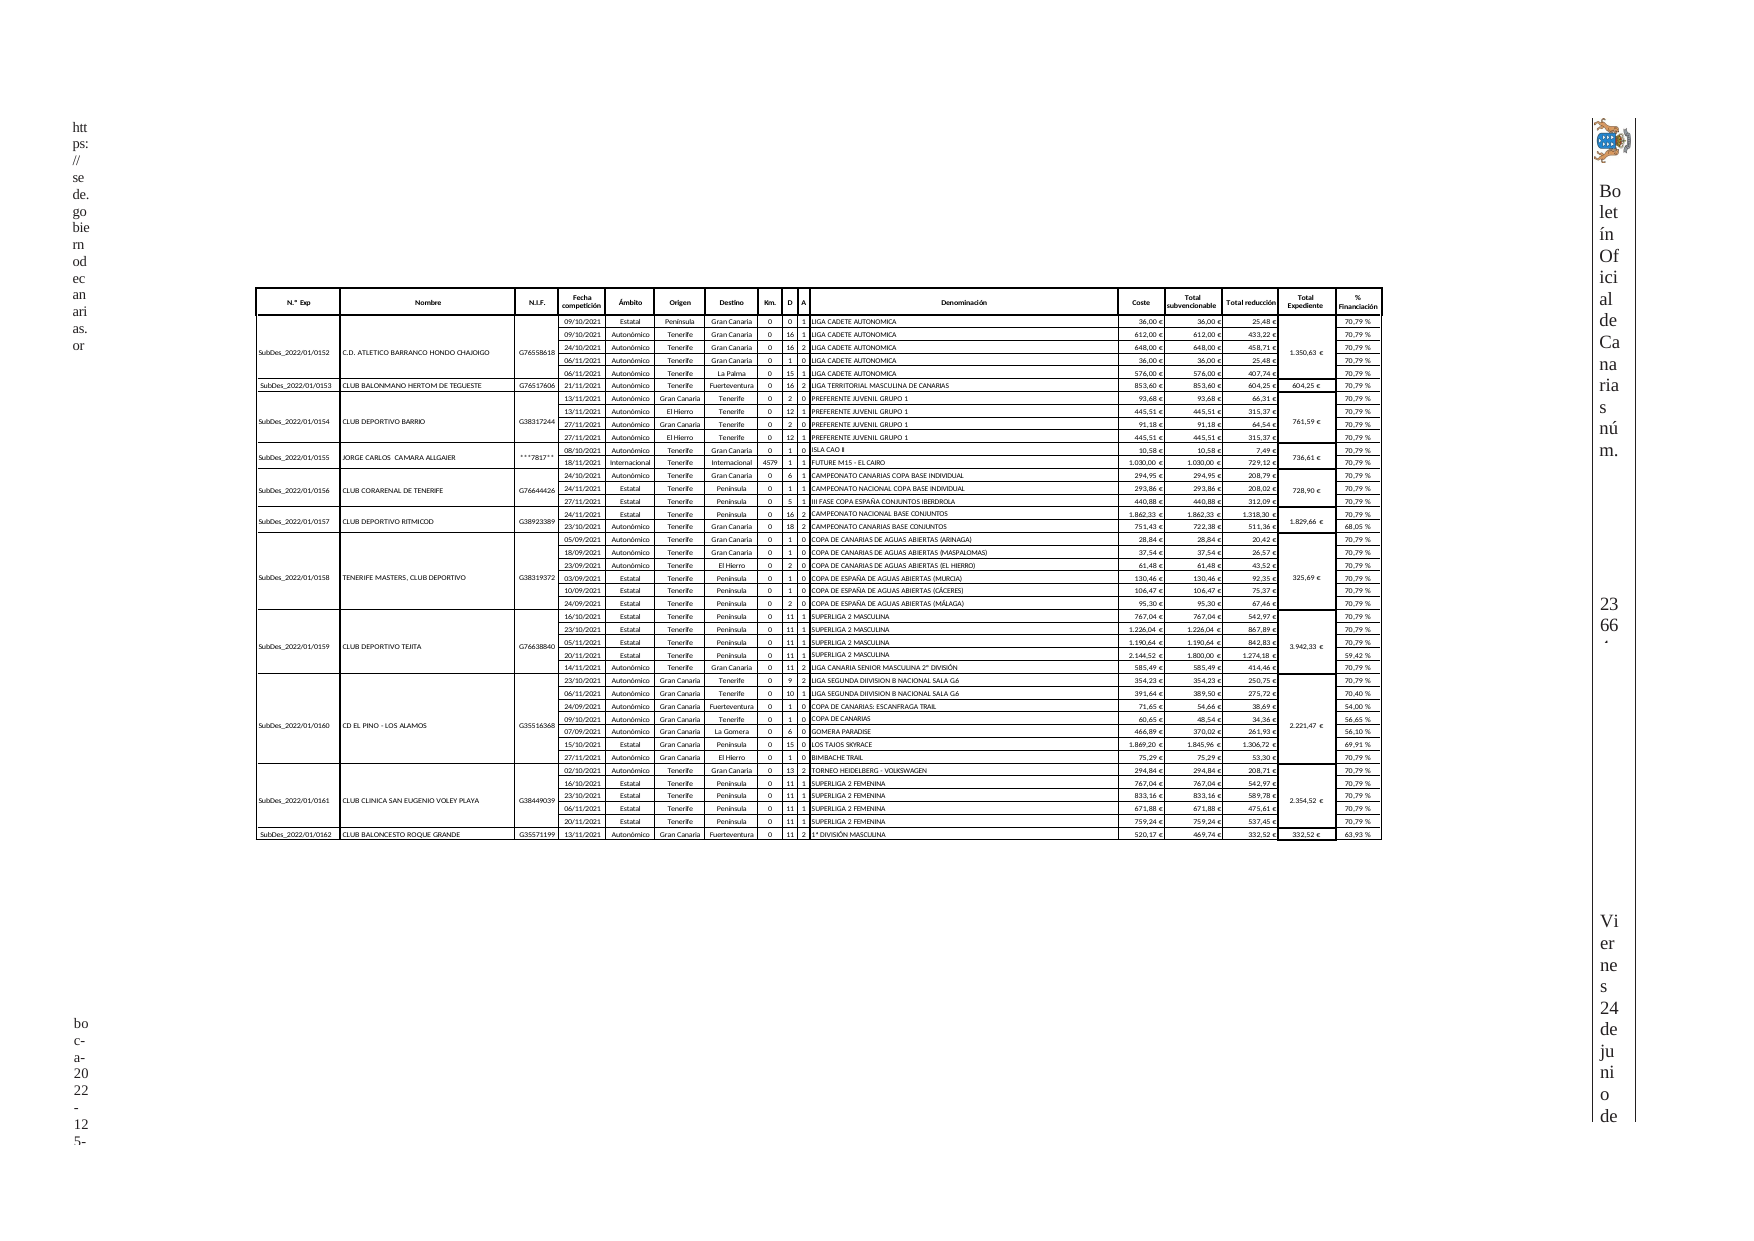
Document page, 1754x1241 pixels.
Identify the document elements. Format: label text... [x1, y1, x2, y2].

table_cell 1.030,00 € [1165, 456, 1222, 468]
table_cell 0 [798, 392, 809, 404]
table_cell SubDes_2022/01/0159 [257, 610, 339, 673]
table_cell Península [705, 482, 757, 493]
table_cell Gran Canaria [705, 316, 757, 327]
table_cell 70,79 % [1337, 788, 1381, 801]
table_cell 67,46 € [1223, 597, 1277, 609]
table_cell Gran Canaria [655, 712, 704, 724]
table_cell 0 [798, 533, 809, 545]
table_cell 23/10/2021 [559, 520, 605, 532]
table_cell 2 [783, 392, 797, 404]
table_cell 440,88 € [1119, 495, 1164, 506]
table_cell Tenerife [655, 546, 704, 557]
table_cell Autonómico [606, 443, 654, 455]
table_cell 3.942,33 € [1279, 611, 1335, 673]
table_cell 63,93 % [1337, 827, 1381, 839]
table_cell 767,04 € [1119, 776, 1164, 788]
table_cell 612,00 € [1119, 328, 1164, 340]
table_cell 56,65 % [1337, 711, 1381, 724]
table_cell 2 [783, 559, 797, 570]
table_cell SUPERLIGA 2 FEMENINA [811, 815, 1118, 827]
table_cell Estatal [606, 495, 654, 506]
table_cell CLUB DEPORTIVO BARRIO [341, 392, 514, 442]
table_header Ámbito [606, 289, 653, 314]
table_cell Península [705, 610, 757, 622]
table_cell CAMPEONATO NACIONAL COPA BASE INDIVIDUAL [811, 482, 1118, 493]
table_header Fecha competición [559, 289, 604, 314]
table_cell 11 [783, 648, 797, 660]
table_cell 11 [783, 776, 797, 788]
table_cell 14/11/2021 [559, 661, 605, 673]
table_cell Autonómico [606, 366, 654, 378]
table_cell 1 [798, 316, 809, 327]
table_cell 54,00 % [1337, 699, 1381, 711]
table_cell 10 [783, 687, 797, 698]
table_cell 15 [783, 366, 797, 378]
table_cell 15 [783, 738, 797, 750]
table_cell 13 [783, 764, 797, 775]
table_cell 13/11/2021 [559, 828, 605, 839]
table_header N.º Exp [257, 289, 339, 314]
table_cell 294,84 € [1119, 764, 1164, 775]
table_cell 75,37 € [1223, 584, 1277, 596]
table_cell 59,42 % [1337, 647, 1381, 660]
table_cell CLUB CLINICA SAN EUGENIO VOLEY PLAYA [341, 764, 514, 827]
table_cell LIGA CANARIA SENIOR MASCULINA 2º DIVISIÓN [811, 661, 1118, 673]
table_cell 1.845,96 € [1165, 738, 1222, 750]
table_cell 208,02 € [1223, 482, 1277, 493]
table_cell 53,30 € [1223, 751, 1277, 762]
table_cell 34,36 € [1223, 712, 1277, 724]
table_cell Autonómico [606, 559, 654, 570]
table_cell 27/11/2021 [559, 751, 605, 762]
table_cell 08/10/2021 [559, 443, 605, 455]
table_cell 445,51 € [1119, 430, 1164, 442]
table_cell 0 [758, 495, 782, 506]
table_cell 95,30 € [1119, 597, 1164, 609]
table_cell 10,58 € [1119, 443, 1164, 455]
table_cell 70,79 % [1337, 468, 1381, 481]
table_cell 0 [758, 379, 782, 391]
table_cell 0 [758, 776, 782, 788]
table_cell 64,54 € [1223, 418, 1277, 429]
table_cell 70,79 % [1337, 750, 1381, 762]
table_cell 16 [783, 328, 797, 340]
table_cell 0 [758, 418, 782, 429]
table_cell 2 [798, 674, 809, 686]
table_cell COPA DE CANARIAS DE AGUAS ABIERTAS (MASPALOMAS) [811, 546, 1118, 557]
table_cell 842,83 € [1223, 635, 1277, 647]
table_cell 0 [798, 712, 809, 724]
table_cell 70,79 % [1337, 391, 1381, 404]
table_cell 0 [798, 559, 809, 570]
table_cell CLUB BALONMANO HERTOM DE TEGUESTE [341, 379, 514, 391]
table_cell 70,79 % [1337, 596, 1381, 609]
table_cell Tenerife [655, 635, 704, 647]
table_cell Tenerife [655, 584, 704, 596]
picture [1594, 118, 1631, 163]
table_cell 1.030,00 € [1119, 456, 1164, 468]
table_cell 767,04 € [1165, 610, 1222, 622]
table_cell 18/11/2021 [559, 456, 605, 468]
table_cell 37,54 € [1119, 546, 1164, 557]
table_cell 0 [798, 354, 809, 365]
table_cell Tenerife [655, 379, 704, 391]
table_cell 05/09/2021 [559, 533, 605, 545]
table_cell LIGA CADETE AUTONOMICA [811, 354, 1118, 365]
table_cell 11 [783, 661, 797, 673]
table_cell 70,79 % [1337, 340, 1381, 352]
table_cell 61,48 € [1165, 559, 1222, 570]
table_cell 1 [783, 712, 797, 724]
table_cell 0 [798, 725, 809, 737]
table_cell 13/11/2021 [559, 405, 605, 417]
table_cell 0 [798, 700, 809, 711]
table_cell Autonómico [606, 341, 654, 352]
table_cell 275,72 € [1223, 687, 1277, 698]
table_cell Estatal [606, 635, 654, 647]
table_cell 761,59 € [1279, 393, 1335, 442]
table_cell 0 [798, 597, 809, 609]
table_cell 0 [758, 366, 782, 378]
table_cell 0 [758, 443, 782, 455]
table_cell 0 [758, 469, 782, 481]
table_cell LOS TAJOS SKYRACE [811, 738, 1118, 750]
table_cell SubDes_2022/01/0162 [257, 828, 339, 839]
table_cell COPA DE CANARIAS DE AGUAS ABIERTAS (ARINAGA) [811, 533, 1118, 545]
table_cell Tenerife [655, 815, 704, 827]
table_header Km. [759, 289, 781, 314]
table_cell 0 [758, 648, 782, 660]
table_cell 293,86 € [1119, 482, 1164, 493]
table_cell COPA DE ESPAÑA DE AGUAS ABIERTAS (MURCIA) [811, 571, 1118, 583]
table_cell CLUB CORARENAL DE TENERIFE [341, 469, 514, 506]
table_cell 23/10/2021 [559, 674, 605, 686]
table_cell 1 [798, 495, 809, 506]
table_cell PREFERENTE JUVENIL GRUPO 1 [811, 430, 1118, 442]
table_cell Estatal [606, 571, 654, 583]
table_cell 648,00 € [1119, 341, 1164, 352]
table_cell 1 [783, 456, 797, 468]
table_cell 70,79 % [1337, 327, 1381, 340]
table_cell Gran Canaria [655, 392, 704, 404]
table_cell G76638840 [515, 610, 558, 673]
table_cell Estatal [606, 648, 654, 660]
table_cell 332,52 € [1279, 829, 1335, 839]
table_cell 0 [758, 712, 782, 724]
table_cell 60,65 € [1119, 712, 1164, 724]
table_cell 648,00 € [1165, 341, 1222, 352]
table_cell 1 [783, 546, 797, 557]
table_cell Península [705, 571, 757, 583]
table_cell Estatal [606, 623, 654, 634]
table_cell Gran Canaria [705, 341, 757, 352]
table_cell 25,48 € [1223, 354, 1277, 365]
table_cell SubDes_2022/01/0152 [257, 315, 339, 378]
table_cell C.D. ATLETICO BARRANCO HONDO CHAJOIGO [341, 316, 514, 378]
table_cell Península [705, 776, 757, 788]
table_cell 70,79 % [1337, 801, 1381, 814]
table_cell Península [705, 738, 757, 750]
table_cell 70,79 % [1337, 634, 1381, 647]
table_cell TORNEO HEIDELBERG - VOLKSWAGEN [811, 764, 1118, 775]
table_cell Internacional [705, 456, 757, 468]
table_cell 12 [783, 430, 797, 442]
table_cell 1 [798, 469, 809, 481]
table_cell Tenerife [705, 687, 757, 698]
table_cell 2 [798, 341, 809, 352]
table_cell 61,48 € [1119, 559, 1164, 570]
table_cell LIGA CADETE AUTONOMICA [811, 366, 1118, 378]
table_cell 02/10/2021 [559, 764, 605, 775]
table_cell 391,64 € [1119, 687, 1164, 698]
table_cell Península [705, 802, 757, 814]
table_cell 1.869,20 € [1119, 738, 1164, 750]
table_cell 2 [798, 520, 809, 532]
table_cell 0 [758, 635, 782, 647]
table_cell 542,97 € [1223, 610, 1277, 622]
table_cell 1 [783, 533, 797, 545]
table_cell Autonómico [606, 328, 654, 340]
table_cell 604,25 € [1223, 379, 1277, 391]
table_cell Fuerteventura [705, 828, 757, 839]
table_cell 11 [783, 610, 797, 622]
table_cell 294,84 € [1165, 764, 1222, 775]
table_cell 16/10/2021 [559, 610, 605, 622]
table_cell 445,51 € [1119, 405, 1164, 417]
table_cell Tenerife [655, 648, 704, 660]
table_cell 09/10/2021 [559, 316, 605, 327]
table_cell 66,31 € [1223, 392, 1277, 404]
table_cell Autonómico [606, 661, 654, 673]
table_cell 0 [758, 764, 782, 775]
table_cell SubDes_2022/01/0156 [257, 469, 339, 506]
table_cell 1.829,66 € [1279, 508, 1335, 532]
table_cell 23/09/2021 [559, 559, 605, 570]
table_cell 03/09/2021 [559, 571, 605, 583]
table_cell Península [705, 635, 757, 647]
table_cell 23/10/2021 [559, 623, 605, 634]
table_cell La Gomera [705, 725, 757, 737]
table_cell 70,79 % [1337, 775, 1381, 788]
table_cell SUPERLIGA 2 MASCULINA [811, 635, 1118, 647]
table_cell 0 [798, 751, 809, 762]
table_cell Gran Canaria [655, 725, 704, 737]
table_cell Gran Canaria [705, 443, 757, 455]
table_cell 1 [798, 776, 809, 788]
table_cell 10/09/2021 [559, 584, 605, 596]
table_cell 70,79 % [1337, 365, 1381, 378]
table_cell 2 [783, 597, 797, 609]
table_cell 1.862,33 € [1165, 507, 1222, 519]
table_cell 250,75 € [1223, 674, 1277, 686]
table_cell 75,29 € [1165, 751, 1222, 762]
table_cell Gran Canaria [705, 469, 757, 481]
table_cell Tenerife [655, 610, 704, 622]
table_cell Estatal [606, 610, 654, 622]
table_header Origen [655, 289, 704, 314]
table_cell Tenerife [655, 507, 704, 519]
table_cell 293,86 € [1165, 482, 1222, 493]
table_cell Península [705, 648, 757, 660]
table_cell 93,68 € [1165, 392, 1222, 404]
table_cell Tenerife [655, 520, 704, 532]
table_cell 36,00 € [1119, 354, 1164, 365]
table_cell Gran Canaria [655, 674, 704, 686]
table_cell 354,23 € [1119, 674, 1164, 686]
table_cell 208,71 € [1223, 764, 1277, 775]
table_cell 759,24 € [1165, 815, 1222, 827]
table_cell G38319372 [515, 533, 558, 609]
table_cell 407,74 € [1223, 366, 1277, 378]
table_cell Tenerife [655, 328, 704, 340]
table_cell Autonómico [606, 520, 654, 532]
table_cell 91,18 € [1119, 418, 1164, 429]
table_cell COPA DE ESPAÑA DE AGUAS ABIERTAS (CÁCERES) [811, 584, 1118, 596]
table_cell COPA DE CANARIAS: ESCANFRAGA TRAIL [811, 700, 1118, 711]
table_cell 433,22 € [1223, 328, 1277, 340]
table_cell Tenerife [655, 776, 704, 788]
table_cell Estatal [606, 482, 654, 493]
table_cell 27/11/2021 [559, 430, 605, 442]
table_cell 70,79 % [1337, 481, 1381, 493]
table_cell CD EL PINO - LOS ALAMOS [341, 674, 514, 762]
table_cell Autonómico [606, 674, 654, 686]
table_cell 24/09/2021 [559, 700, 605, 711]
table_cell 07/09/2021 [559, 725, 605, 737]
table_cell 1ª DIVISIÓN MASCULINA [811, 828, 1118, 839]
table_cell Estatal [606, 738, 654, 750]
table_cell 11 [783, 623, 797, 634]
table_cell COPA DE ESPAÑA DE AGUAS ABIERTAS (MÁLAGA) [811, 597, 1118, 609]
table_cell 1.800,00 € [1165, 648, 1222, 660]
table_cell 0 [758, 597, 782, 609]
table_cell JORGE CARLOS CAMARA ALLGAIER [341, 443, 514, 468]
table_cell Gran Canaria [655, 828, 704, 839]
table_cell 520,17 € [1119, 828, 1164, 839]
table_cell 1 [783, 482, 797, 493]
table_cell SUPERLIGA 2 MASCULINA [811, 623, 1118, 634]
table_cell 70,79 % [1337, 506, 1381, 519]
table_cell 11 [783, 828, 797, 839]
table_cell 2 [798, 507, 809, 519]
table_cell 70,79 % [1337, 314, 1381, 327]
table_cell SubDes_2022/01/0155 [257, 443, 339, 468]
table_cell 1.350,63 € [1279, 316, 1335, 378]
table_cell 05/11/2021 [559, 635, 605, 647]
table_cell TENERIFE MASTERS, CLUB DEPORTIVO [341, 533, 514, 609]
table_cell LIGA CADETE AUTONOMICA [811, 341, 1118, 352]
table_cell 06/11/2021 [559, 354, 605, 365]
table_cell 853,60 € [1119, 379, 1164, 391]
table_cell Estatal [606, 789, 654, 801]
table_cell 43,52 € [1223, 559, 1277, 570]
table_cell 853,60 € [1165, 379, 1222, 391]
table_cell 70,79 % [1337, 417, 1381, 429]
table_cell 1.274,18 € [1223, 648, 1277, 660]
table_cell Tenerife [655, 623, 704, 634]
table_cell 20/11/2021 [559, 815, 605, 827]
table_cell Autonómico [606, 354, 654, 365]
table_cell 312,09 € [1223, 495, 1277, 506]
table_cell 1.226,04 € [1165, 623, 1222, 634]
table_cell 75,29 € [1119, 751, 1164, 762]
table_cell 722,38 € [1165, 520, 1222, 532]
table_cell 4579 [758, 456, 782, 468]
table_cell SUPERLIGA 2 FEMENINA [811, 789, 1118, 801]
table_cell 576,00 € [1165, 366, 1222, 378]
table_cell 767,04 € [1165, 776, 1222, 788]
table_cell 294,95 € [1119, 469, 1164, 481]
table_cell 13/11/2021 [559, 392, 605, 404]
table_cell 759,24 € [1119, 815, 1164, 827]
table_cell SubDes_2022/01/0161 [257, 764, 339, 827]
table_cell 833,16 € [1119, 789, 1164, 801]
table_cell CLUB BALONCESTO ROQUE GRANDE [341, 828, 514, 839]
table_cell COPA DE CANARIAS DE AGUAS ABIERTAS (EL HIERRO) [811, 559, 1118, 570]
text https://sede.gobiernodecanarias.org/boc [72, 118, 91, 353]
table_cell Autonómico [606, 533, 654, 545]
table_cell 0 [758, 725, 782, 737]
table_cell Tenerife [655, 802, 704, 814]
table_cell SubDes_2022/01/0160 [257, 674, 339, 762]
table_cell 0 [758, 341, 782, 352]
table_cell 261,93 € [1223, 725, 1277, 737]
table_cell 1 [798, 789, 809, 801]
table_cell 70,79 % [1337, 353, 1381, 365]
table_cell 0 [798, 546, 809, 557]
table_cell 69,91 % [1337, 737, 1381, 750]
table_cell 1.862,33 € [1119, 507, 1164, 519]
table_cell 2.221,47 € [1279, 675, 1335, 762]
table_cell 09/10/2021 [559, 328, 605, 340]
table_cell 208,79 € [1223, 469, 1277, 481]
table_cell Tenerife [655, 764, 704, 775]
table_header Total subvencionable [1166, 289, 1221, 314]
table_cell III FASE COPA ESPAÑA CONJUNTOS IBERDROLA [811, 495, 1118, 506]
table_cell G38317244 [515, 392, 558, 442]
table_cell Tenerife [655, 482, 704, 493]
table_cell 0 [798, 571, 809, 583]
table_cell El Hierro [655, 430, 704, 442]
table_cell 1 [798, 635, 809, 647]
table_cell 0 [758, 316, 782, 327]
table_cell Tenerife [705, 418, 757, 429]
table_cell 1 [798, 687, 809, 698]
table_cell 2 [798, 828, 809, 839]
table_cell Estatal [606, 584, 654, 596]
table_cell 0 [758, 405, 782, 417]
table_cell 315,37 € [1223, 405, 1277, 417]
table_cell 0 [758, 687, 782, 698]
table_cell BIMBACHE TRAIL [811, 751, 1118, 762]
table_cell 56,10 % [1337, 724, 1381, 737]
table_cell Autonómico [606, 828, 654, 839]
table_cell Gran Canaria [655, 687, 704, 698]
table_cell SubDes_2022/01/0158 [257, 533, 339, 609]
table_cell 0 [758, 507, 782, 519]
table_cell 0 [758, 482, 782, 493]
table_cell 28,84 € [1165, 533, 1222, 545]
table_cell Tenerife [705, 430, 757, 442]
table_cell FUTURE M15 - EL CAIRO [811, 456, 1118, 468]
table_cell Estatal [606, 597, 654, 609]
table_cell 24/10/2021 [559, 341, 605, 352]
table_cell 20/11/2021 [559, 648, 605, 660]
table_cell SUPERLIGA 2 FEMENINA [811, 802, 1118, 814]
table_header Total Expediente [1279, 289, 1335, 314]
table_cell Autonómico [606, 418, 654, 429]
table_cell 48,54 € [1165, 712, 1222, 724]
table_cell 2 [783, 418, 797, 429]
table_cell G38449039 [515, 764, 558, 827]
table_cell Autonómico [606, 430, 654, 442]
table_header D [783, 289, 797, 314]
table_cell Tenerife [705, 674, 757, 686]
table_cell 24/11/2021 [559, 507, 605, 519]
table_cell 511,36 € [1223, 520, 1277, 532]
table_cell SubDes_2022/01/0157 [257, 507, 339, 532]
table_cell Península [705, 495, 757, 506]
table_cell Tenerife [655, 559, 704, 570]
table_header N.I.F. [516, 289, 557, 314]
table_cell Tenerife [655, 495, 704, 506]
table_cell Península [705, 584, 757, 596]
table_cell Fuerteventura [705, 379, 757, 391]
table_cell Autonómico [606, 392, 654, 404]
table_cell 2 [798, 764, 809, 775]
table_cell 2.354,52 € [1279, 765, 1335, 827]
table_cell 1 [798, 328, 809, 340]
table_cell Estatal [606, 815, 654, 827]
table_cell 751,43 € [1119, 520, 1164, 532]
table_cell G76558618 [515, 316, 558, 378]
table_header % Financiación [1337, 289, 1381, 314]
table_cell CLUB DEPORTIVO TEJITA [341, 610, 514, 673]
table_cell Fuerteventura [705, 700, 757, 711]
table_cell Tenerife [705, 392, 757, 404]
table_cell 604,25 € [1279, 380, 1335, 391]
table_cell 0 [758, 354, 782, 365]
table_cell 537,45 € [1223, 815, 1277, 827]
table_cell 16 [783, 379, 797, 391]
table_cell 18 [783, 520, 797, 532]
table_cell 671,88 € [1165, 802, 1222, 814]
table_header A [799, 289, 809, 314]
table_cell 24/09/2021 [559, 597, 605, 609]
text Viernes 24 de junio de 2022 [1600, 910, 1623, 1124]
table_cell 354,23 € [1165, 674, 1222, 686]
table_cell 24/10/2021 [559, 469, 605, 481]
table_cell 70,79 % [1337, 378, 1381, 391]
table_cell 542,97 € [1223, 776, 1277, 788]
table_cell Tenerife [655, 661, 704, 673]
table_cell 16 [783, 507, 797, 519]
table_cell 92,35 € [1223, 571, 1277, 583]
table_cell 24/11/2021 [559, 482, 605, 493]
table_cell 294,95 € [1165, 469, 1222, 481]
table_cell 6 [783, 469, 797, 481]
table_cell 1.190,64 € [1119, 635, 1164, 647]
table_cell 414,46 € [1223, 661, 1277, 673]
table_cell G35516368 [515, 674, 558, 762]
table_cell 767,04 € [1119, 610, 1164, 622]
table_cell 70,79 % [1337, 404, 1381, 417]
table_cell 1.226,04 € [1119, 623, 1164, 634]
table_cell Península [705, 507, 757, 519]
table_cell 0 [758, 815, 782, 827]
table_cell SUPERLIGA 2 FEMENINA [811, 776, 1118, 788]
table_cell Internacional [606, 456, 654, 468]
table_cell 10,58 € [1165, 443, 1222, 455]
table_cell Estatal [606, 316, 654, 327]
table_cell Gran Canaria [705, 764, 757, 775]
table_cell 20,42 € [1223, 533, 1277, 545]
table_cell 106,47 € [1165, 584, 1222, 596]
table_header Coste [1119, 289, 1164, 314]
table_cell 0 [783, 316, 797, 327]
table_cell LIGA SEGUNDA DIIVISION B NACIONAL SALA G.6 [811, 674, 1118, 686]
table_cell 06/11/2021 [559, 366, 605, 378]
table_cell G35571199 [515, 828, 558, 839]
table_cell 0 [798, 738, 809, 750]
table_cell 106,47 € [1119, 584, 1164, 596]
table_cell 11 [783, 635, 797, 647]
table_cell Tenerife [655, 469, 704, 481]
table_cell Estatal [606, 776, 654, 788]
text 23664 [1600, 592, 1623, 642]
table_cell 0 [758, 623, 782, 634]
table_cell Tenerife [655, 533, 704, 545]
table_cell 70,79 % [1337, 455, 1381, 468]
table_cell 11 [783, 815, 797, 827]
table_cell 0 [798, 418, 809, 429]
table_cell Autonómico [606, 764, 654, 775]
table_cell 0 [758, 328, 782, 340]
table_cell 28,84 € [1119, 533, 1164, 545]
table_header Destino [706, 289, 757, 314]
table_cell G76644426 [515, 469, 558, 506]
table_cell 16 [783, 341, 797, 352]
table_cell LIGA CADETE AUTONOMICA [811, 328, 1118, 340]
table_cell 1 [783, 443, 797, 455]
table_cell 325,69 € [1279, 534, 1335, 609]
table_cell Tenerife [655, 354, 704, 365]
table_cell 70,40 % [1337, 686, 1381, 698]
table_cell 576,00 € [1119, 366, 1164, 378]
table_cell Península [705, 623, 757, 634]
table_cell 36,00 € [1165, 316, 1222, 327]
table_cell 93,68 € [1119, 392, 1164, 404]
table_cell Autonómico [606, 469, 654, 481]
table_cell 1 [783, 584, 797, 596]
table_cell 15/10/2021 [559, 738, 605, 750]
table_cell 585,49 € [1165, 661, 1222, 673]
table_cell COPA DE CANARIAS [811, 712, 1118, 724]
table_cell LIGA TERRITORIAL MASCULINA DE CANARIAS [811, 379, 1118, 391]
table_header Denominación [811, 289, 1117, 314]
table_cell 0 [758, 546, 782, 557]
table_cell Autonómico [606, 379, 654, 391]
table_cell 0 [758, 559, 782, 570]
table_cell Autonómico [606, 712, 654, 724]
table_cell 445,51 € [1165, 405, 1222, 417]
table_cell 11 [783, 789, 797, 801]
table_cell LIGA CADETE AUTONOMICA [811, 316, 1118, 327]
table_cell 21/11/2021 [559, 379, 605, 391]
table_cell CAMPEONATO CANARIAS COPA BASE INDIVIDUAL [811, 469, 1118, 481]
table_cell 23/10/2021 [559, 789, 605, 801]
table_cell SUPERLIGA 2 MASCULINA [811, 610, 1118, 622]
table_cell 1 [798, 366, 809, 378]
table_cell 1.318,30 € [1223, 507, 1277, 519]
table_cell El Hierro [705, 559, 757, 570]
table_cell Península [705, 815, 757, 827]
table_cell 0 [798, 443, 809, 455]
table_cell Tenerife [705, 712, 757, 724]
table_cell 0 [758, 533, 782, 545]
table_cell 2 [798, 379, 809, 391]
table_cell 1.306,72 € [1223, 738, 1277, 750]
table_cell 0 [758, 802, 782, 814]
table_cell Autonómico [606, 405, 654, 417]
table_cell 0 [758, 751, 782, 762]
table_cell 70,79 % [1337, 558, 1381, 570]
table_cell 0 [798, 584, 809, 596]
table_cell 1 [783, 354, 797, 365]
table_cell 389,50 € [1165, 687, 1222, 698]
table_cell Gran Canaria [705, 328, 757, 340]
table_cell 70,79 % [1337, 442, 1381, 455]
table_cell 27/11/2021 [559, 418, 605, 429]
table_cell 612,00 € [1165, 328, 1222, 340]
table_cell 54,66 € [1165, 700, 1222, 711]
table_cell 71,65 € [1119, 700, 1164, 711]
table_cell El Hierro [705, 751, 757, 762]
table_cell ***7817** [515, 443, 558, 468]
table_cell 466,89 € [1119, 725, 1164, 737]
table_cell 1 [798, 482, 809, 493]
table_cell 1 [783, 700, 797, 711]
table_cell 729,12 € [1223, 456, 1277, 468]
table_cell 0 [758, 700, 782, 711]
table_cell El Hierro [655, 405, 704, 417]
table_cell Estatal [606, 507, 654, 519]
table_cell 2 [798, 661, 809, 673]
table_cell La Palma [705, 366, 757, 378]
table_cell 1.190,64 € [1165, 635, 1222, 647]
table_cell SUPERLIGA 2 MASCULINA [811, 648, 1118, 660]
table_cell PREFERENTE JUVENIL GRUPO 1 [811, 392, 1118, 404]
table_cell 0 [758, 571, 782, 583]
table_cell 1 [798, 430, 809, 442]
table_cell 36,00 € [1165, 354, 1222, 365]
table_header Total reducción [1223, 289, 1277, 314]
table_cell 25,48 € [1223, 316, 1277, 327]
table_cell CAMPEONATO NACIONAL BASE CONJUNTOS [811, 507, 1118, 519]
table_cell G38923389 [515, 507, 558, 532]
table_cell Tenerife [655, 456, 704, 468]
table_cell 70,79 % [1337, 583, 1381, 596]
table_cell 70,79 % [1337, 494, 1381, 506]
table_cell 1 [798, 456, 809, 468]
table_cell Estatal [606, 802, 654, 814]
table_cell 12 [783, 405, 797, 417]
text boc-a-2022-125-2109 [74, 1015, 92, 1145]
table_cell 36,00 € [1119, 316, 1164, 327]
table_cell 70,79 % [1337, 660, 1381, 673]
table_cell CAMPEONATO CANARIAS BASE CONJUNTOS [811, 520, 1118, 532]
table_cell 70,79 % [1337, 532, 1381, 545]
table_cell 0 [758, 789, 782, 801]
table_cell 06/11/2021 [559, 802, 605, 814]
table_cell Tenerife [655, 571, 704, 583]
table_cell 736,61 € [1279, 444, 1335, 468]
table_cell 833,16 € [1165, 789, 1222, 801]
table_cell LIGA SEGUNDA DIIVISION B NACIONAL SALA G.6 [811, 687, 1118, 698]
table_cell 70,79 % [1337, 622, 1381, 634]
table_cell 38,69 € [1223, 700, 1277, 711]
table_cell 589,78 € [1223, 789, 1277, 801]
table_cell 370,02 € [1165, 725, 1222, 737]
table_cell 0 [758, 661, 782, 673]
table_cell 70,79 % [1337, 763, 1381, 775]
table_cell 7,49 € [1223, 443, 1277, 455]
table_cell 06/11/2021 [559, 687, 605, 698]
table_cell Tenerife [655, 597, 704, 609]
table_cell 0 [758, 584, 782, 596]
table_cell 332,52 € [1223, 828, 1277, 839]
table_cell Gran Canaria [705, 661, 757, 673]
table_cell 469,74 € [1165, 828, 1222, 839]
table_cell 867,89 € [1223, 623, 1277, 634]
table_cell Tenerife [655, 366, 704, 378]
table_cell 27/11/2021 [559, 495, 605, 506]
table_cell Gran Canaria [655, 418, 704, 429]
table_cell 11 [783, 802, 797, 814]
table_cell Gran Canaria [655, 700, 704, 711]
table_cell 2.144,52 € [1119, 648, 1164, 660]
table_cell 315,37 € [1223, 430, 1277, 442]
table_cell 70,79 % [1337, 545, 1381, 557]
table_cell Tenerife [655, 443, 704, 455]
table_cell 1 [798, 802, 809, 814]
table_cell Gran Canaria [705, 520, 757, 532]
table_cell 130,46 € [1119, 571, 1164, 583]
table_cell 440,88 € [1165, 495, 1222, 506]
table_cell Autonómico [606, 725, 654, 737]
table_cell Gran Canaria [655, 751, 704, 762]
table_cell 1 [798, 610, 809, 622]
table_cell 1 [798, 648, 809, 660]
table_cell 70,79 % [1337, 570, 1381, 583]
table_cell Gran Canaria [655, 738, 704, 750]
table_cell 09/10/2021 [559, 712, 605, 724]
table_cell PREFERENTE JUVENIL GRUPO 1 [811, 405, 1118, 417]
table_cell 68,05 % [1337, 519, 1381, 532]
table_cell 671,88 € [1119, 802, 1164, 814]
table_cell 0 [758, 430, 782, 442]
table_cell 0 [758, 738, 782, 750]
table_cell 9 [783, 674, 797, 686]
table_cell 1 [798, 405, 809, 417]
text Boletín Oficial de Canarias núm. 125 [1599, 180, 1622, 462]
table_cell Península [655, 316, 704, 327]
table_cell Tenerife [705, 405, 757, 417]
table_cell ISLA CAO II [811, 443, 1118, 455]
table_cell Gran Canaria [705, 533, 757, 545]
table_cell 70,79 % [1337, 429, 1381, 442]
table_cell 0 [758, 392, 782, 404]
table_cell G76517606 [515, 379, 558, 391]
table_cell Autonómico [606, 700, 654, 711]
table_cell 0 [758, 610, 782, 622]
table_cell Península [705, 789, 757, 801]
table_cell 26,57 € [1223, 546, 1277, 557]
table_cell 475,61 € [1223, 802, 1277, 814]
table_cell 5 [783, 495, 797, 506]
table_cell Autonómico [606, 546, 654, 557]
table_cell 1 [798, 815, 809, 827]
table_cell 728,90 € [1279, 470, 1335, 506]
table_cell 458,71 € [1223, 341, 1277, 352]
table_cell SubDes_2022/01/0153 [257, 379, 339, 391]
table_cell Autonómico [606, 751, 654, 762]
table_cell 16/10/2021 [559, 776, 605, 788]
table_cell 70,79 % [1337, 673, 1381, 686]
table_cell 1 [783, 571, 797, 583]
table_cell PREFERENTE JUVENIL GRUPO 1 [811, 418, 1118, 429]
table_cell 130,46 € [1165, 571, 1222, 583]
table_cell 70,79 % [1337, 609, 1381, 622]
table_cell 6 [783, 725, 797, 737]
table_cell Gran Canaria [705, 546, 757, 557]
table_cell 585,49 € [1119, 661, 1164, 673]
table_cell Península [705, 597, 757, 609]
table_cell 37,54 € [1165, 546, 1222, 557]
table_cell 95,30 € [1165, 597, 1222, 609]
table_cell 1 [798, 623, 809, 634]
table_cell 445,51 € [1165, 430, 1222, 442]
table_cell 0 [758, 674, 782, 686]
table_cell 18/09/2021 [559, 546, 605, 557]
table_cell Autonómico [606, 687, 654, 698]
table_cell 0 [758, 828, 782, 839]
table_cell CLUB DEPORTIVO RITMICOD [341, 507, 514, 532]
table_cell Gran Canaria [705, 354, 757, 365]
table_cell GOMERA PARADISE [811, 725, 1118, 737]
table_cell 1 [783, 751, 797, 762]
table_header Nombre [341, 289, 514, 314]
table_cell 0 [758, 520, 782, 532]
table_cell Tenerife [655, 341, 704, 352]
table_cell Tenerife [655, 789, 704, 801]
table_cell SubDes_2022/01/0154 [257, 392, 339, 442]
table_cell 91,18 € [1165, 418, 1222, 429]
table_cell 70,79 % [1337, 814, 1381, 827]
